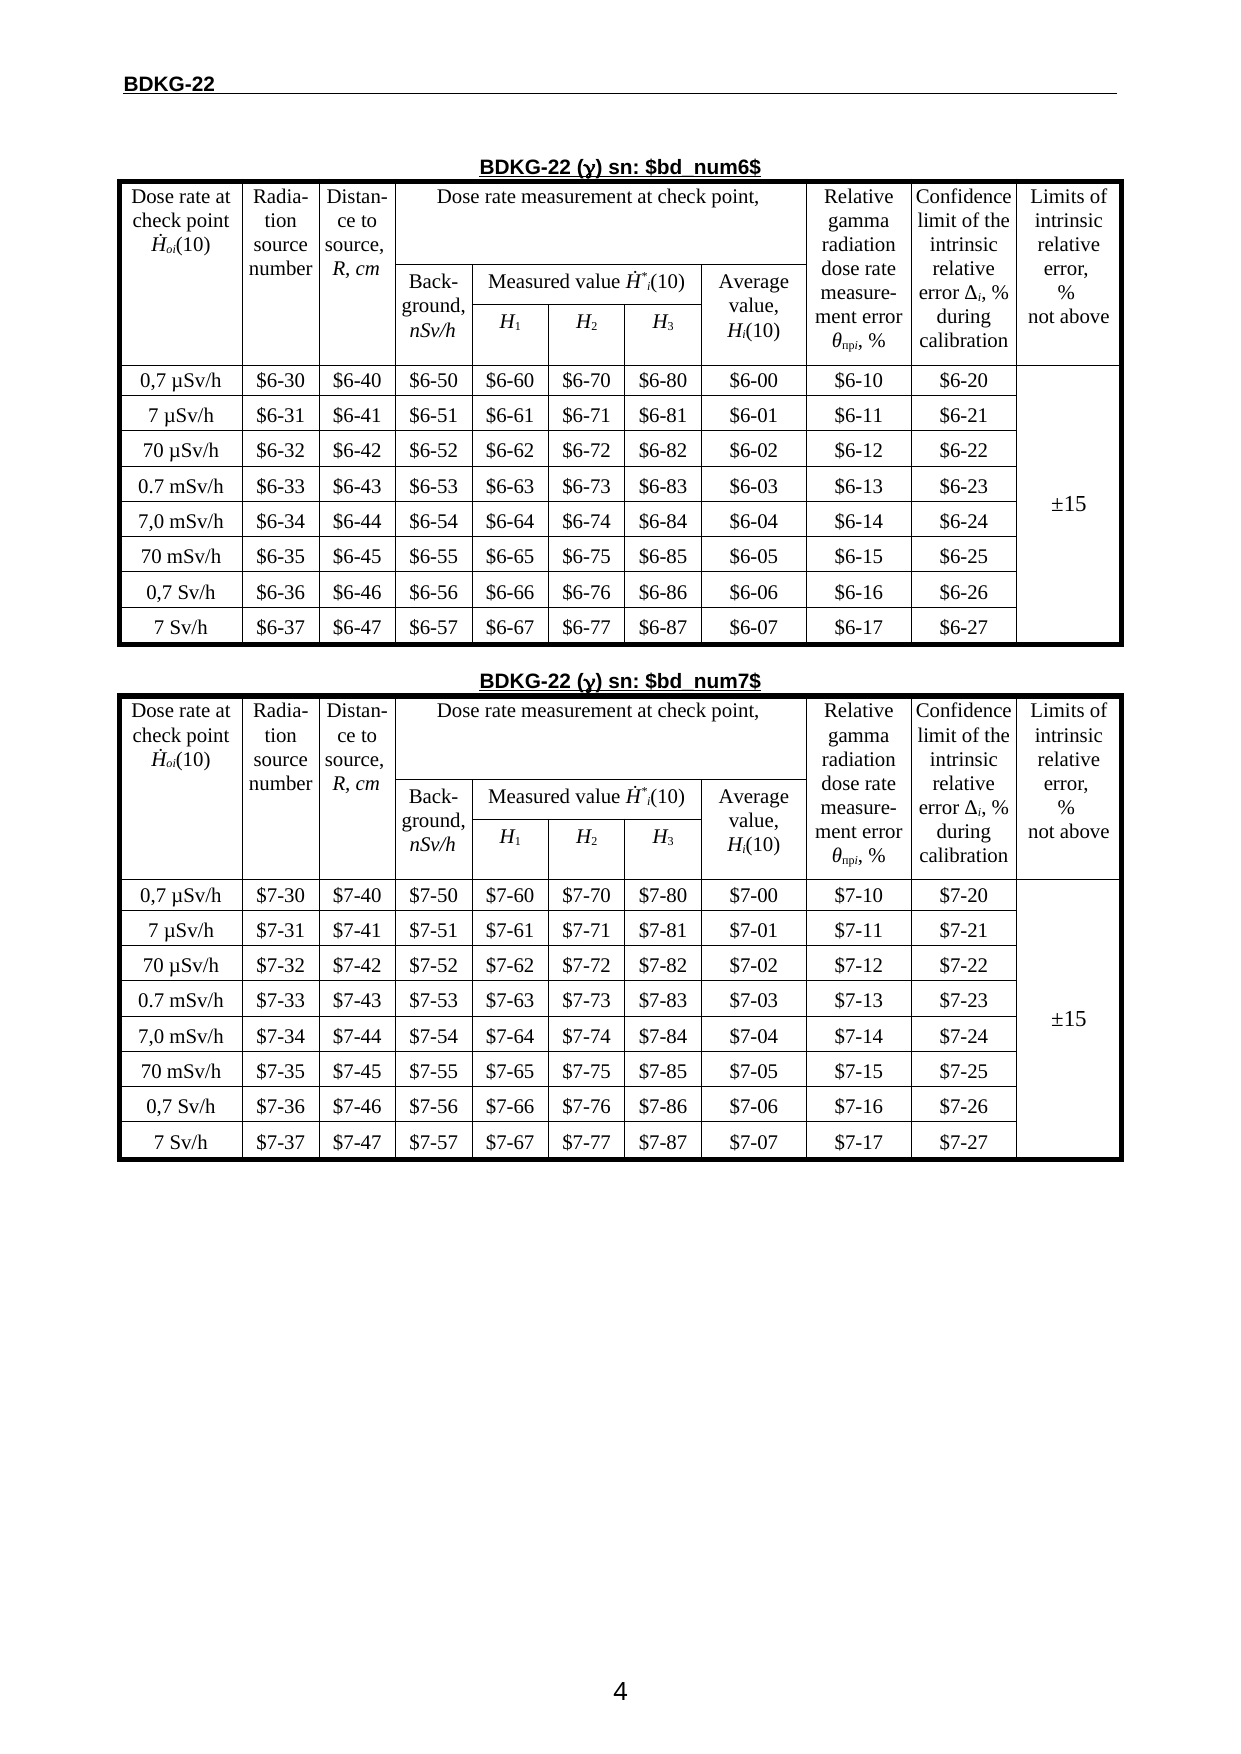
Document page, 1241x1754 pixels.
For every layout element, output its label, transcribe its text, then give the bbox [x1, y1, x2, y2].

table_cell $6-30 [243, 366, 319, 395]
table_cell $6-85 [625, 537, 701, 571]
table_cell $7-57 [396, 1122, 472, 1157]
table_cell $7-06 [702, 1087, 806, 1121]
table_cell $7-46 [320, 1087, 395, 1121]
table_cell $6-12 [807, 431, 911, 466]
table_cell $7-51 [396, 911, 472, 945]
table_cell $6-11 [807, 396, 911, 430]
table_cell $6-75 [549, 537, 624, 571]
table_cell 0,7 Sv/h [122, 1087, 242, 1121]
table_cell $6-56 [396, 572, 472, 607]
table_cell $6-43 [320, 467, 395, 501]
table_cell $6-72 [549, 431, 624, 466]
table_cell $6-54 [396, 502, 472, 536]
table_cell 70 mSv/h [122, 1052, 242, 1086]
table_cell $6-51 [396, 396, 472, 430]
table_cell 70 mSv/h [122, 537, 242, 571]
table_cell 7,0 mSv/h [122, 502, 242, 536]
table_cell $7-62 [473, 946, 548, 980]
table_cell $6-00 [702, 366, 806, 395]
table_cell Distan-ce to source, R, сm [320, 184, 395, 365]
table_cell 7,0 mSv/h [122, 1017, 242, 1051]
table_cell $6-52 [396, 431, 472, 466]
table_cell $6-15 [807, 537, 911, 571]
table_cell $6-87 [625, 608, 701, 642]
table_cell $7-36 [243, 1087, 319, 1121]
table_cell $6-35 [243, 537, 319, 571]
table_cell $7-15 [807, 1052, 911, 1086]
table_cell 70 µSv/h [122, 431, 242, 466]
table_cell H2 [549, 305, 624, 365]
table_cell $7-45 [320, 1052, 395, 1086]
table_cell $7-65 [473, 1052, 548, 1086]
table_cell $6-14 [807, 502, 911, 536]
table_cell $7-34 [243, 1017, 319, 1051]
table_cell 0,7 µSv/h [122, 366, 242, 395]
table_cell $6-70 [549, 366, 624, 395]
table_cell $7-52 [396, 946, 472, 980]
table_cell $6-32 [243, 431, 319, 466]
table_cell $6-42 [320, 431, 395, 466]
table_cell Distan-ce to source, R, сm [320, 699, 395, 879]
table_header BDKG-22 (γ) sn: $bd_num6$ [119, 133, 1121, 178]
table_cell $6-74 [549, 502, 624, 536]
table_cell $6-57 [396, 608, 472, 642]
table_cell $7-81 [625, 911, 701, 945]
table_cell Back-ground, nSv/h [396, 780, 472, 879]
table_cell $6-26 [912, 572, 1016, 607]
table_cell $7-73 [549, 981, 624, 1016]
table_cell $6-01 [702, 396, 806, 430]
table_cell $7-11 [807, 911, 911, 945]
table_cell Confidence limit of the intrinsic relative error Δi, % during calibration [912, 699, 1016, 879]
table_cell $6-41 [320, 396, 395, 430]
table_cell $6-05 [702, 537, 806, 571]
table_cell Relative gamma radiation dose rate measure-ment error θпрi, % [807, 699, 911, 879]
table_cell $7-70 [549, 880, 624, 909]
table_cell $7-33 [243, 981, 319, 1016]
table_cell $7-71 [549, 911, 624, 945]
table_cell $6-07 [702, 608, 806, 642]
table_cell Average value, Hi(10) [702, 265, 806, 365]
table_cell 7 Sv/h [122, 608, 242, 642]
table_cell $7-05 [702, 1052, 806, 1086]
table_cell $6-60 [473, 366, 548, 395]
table_cell Confidence limit of the intrinsic relative error Δi, % during calibration [912, 184, 1016, 365]
table_cell Limits of intrinsic relative error, % not above [1017, 184, 1119, 365]
table_cell $6-50 [396, 366, 472, 395]
table_cell $7-42 [320, 946, 395, 980]
table_cell Radia-tion source number [243, 699, 319, 879]
table_cell Radia-tion source number [243, 184, 319, 365]
table_cell $6-17 [807, 608, 911, 642]
table_cell $7-16 [807, 1087, 911, 1121]
table_cell $7-40 [320, 880, 395, 909]
table_cell $6-81 [625, 396, 701, 430]
table_cell $6-16 [807, 572, 911, 607]
table_cell $7-10 [807, 880, 911, 909]
table_cell $7-85 [625, 1052, 701, 1086]
table_cell $6-73 [549, 467, 624, 501]
table_cell $7-64 [473, 1017, 548, 1051]
table_cell $7-84 [625, 1017, 701, 1051]
table_cell Relative gamma radiation dose rate measure-ment error θпрi, % [807, 184, 911, 365]
table_cell $6-76 [549, 572, 624, 607]
table_cell 0.7 mSv/h [122, 467, 242, 501]
table_cell $7-76 [549, 1087, 624, 1121]
table_cell $7-14 [807, 1017, 911, 1051]
table_cell $7-43 [320, 981, 395, 1016]
table_cell Back-ground, nSv/h [396, 265, 472, 365]
table_cell $7-17 [807, 1122, 911, 1157]
table_cell $7-55 [396, 1052, 472, 1086]
table_cell $7-12 [807, 946, 911, 980]
table_cell $6-22 [912, 431, 1016, 466]
table_cell $7-20 [912, 880, 1016, 909]
table_cell $7-25 [912, 1052, 1016, 1086]
table_cell Limits of intrinsic relative error, % not above [1017, 699, 1119, 879]
table_cell $6-24 [912, 502, 1016, 536]
table_cell $6-36 [243, 572, 319, 607]
table_cell $6-13 [807, 467, 911, 501]
table_cell $6-55 [396, 537, 472, 571]
table_cell $7-80 [625, 880, 701, 909]
table_cell Dose rate at check point Ḣoi(10) [122, 699, 242, 879]
table_cell $7-60 [473, 880, 548, 909]
table_cell $6-33 [243, 467, 319, 501]
table_cell $7-30 [243, 880, 319, 909]
table_cell 7 µSv/h [122, 911, 242, 945]
table_header BDKG-22 (γ) sn: $bd_num7$ [119, 647, 1121, 693]
table_cell $6-06 [702, 572, 806, 607]
table_cell $6-84 [625, 502, 701, 536]
table_cell $7-47 [320, 1122, 395, 1157]
table_cell $6-63 [473, 467, 548, 501]
table_cell 70 µSv/h [122, 946, 242, 980]
table_cell $6-25 [912, 537, 1016, 571]
table_cell Dose rate measurement at check point, [396, 184, 806, 264]
table_cell H2 [549, 820, 624, 879]
table_cell 7 µSv/h [122, 396, 242, 430]
table_cell $7-35 [243, 1052, 319, 1086]
table_cell $6-34 [243, 502, 319, 536]
table_cell $6-86 [625, 572, 701, 607]
table_cell $6-77 [549, 608, 624, 642]
table_cell $7-01 [702, 911, 806, 945]
table_cell $7-32 [243, 946, 319, 980]
table_cell $7-22 [912, 946, 1016, 980]
table_cell $6-31 [243, 396, 319, 430]
table_cell $6-04 [702, 502, 806, 536]
table_cell 7 Sv/h [122, 1122, 242, 1157]
table_cell $6-62 [473, 431, 548, 466]
table_cell $7-02 [702, 946, 806, 980]
table_cell $7-77 [549, 1122, 624, 1157]
table_cell $6-20 [912, 366, 1016, 395]
table_cell H1 [473, 820, 548, 879]
table_cell $6-46 [320, 572, 395, 607]
table_cell $6-66 [473, 572, 548, 607]
table_cell $7-86 [625, 1087, 701, 1121]
table_cell $6-03 [702, 467, 806, 501]
table_cell Average value, Hi(10) [702, 780, 806, 879]
table_cell $6-44 [320, 502, 395, 536]
table_cell $7-31 [243, 911, 319, 945]
table_cell $6-21 [912, 396, 1016, 430]
table_cell $7-41 [320, 911, 395, 945]
table_cell H3 [625, 305, 701, 365]
table_cell ±15 [1017, 880, 1119, 1157]
table_cell $7-53 [396, 981, 472, 1016]
table_cell Measured value Ḣ*i(10) [473, 265, 701, 304]
table_cell H3 [625, 820, 701, 879]
table_cell Measured value Ḣ*i(10) [473, 780, 701, 818]
table_cell $7-44 [320, 1017, 395, 1051]
table_cell $6-23 [912, 467, 1016, 501]
table_cell $7-56 [396, 1087, 472, 1121]
table_cell 0,7 Sv/h [122, 572, 242, 607]
table_cell $7-26 [912, 1087, 1016, 1121]
table_cell $7-07 [702, 1122, 806, 1157]
table_cell $6-27 [912, 608, 1016, 642]
table_cell $7-00 [702, 880, 806, 909]
table_cell $7-87 [625, 1122, 701, 1157]
table_cell $7-61 [473, 911, 548, 945]
table_cell $6-61 [473, 396, 548, 430]
table_cell ±15 [1017, 366, 1119, 642]
table_cell $7-75 [549, 1052, 624, 1086]
table_cell $7-54 [396, 1017, 472, 1051]
table_cell $6-64 [473, 502, 548, 536]
table_cell $6-10 [807, 366, 911, 395]
table_cell $7-04 [702, 1017, 806, 1051]
table_cell $6-83 [625, 467, 701, 501]
table_cell $7-50 [396, 880, 472, 909]
table_cell $7-67 [473, 1122, 548, 1157]
table_cell 0,7 µSv/h [122, 880, 242, 909]
table_cell $7-74 [549, 1017, 624, 1051]
table_cell $7-82 [625, 946, 701, 980]
table_cell $7-63 [473, 981, 548, 1016]
table_cell $7-13 [807, 981, 911, 1016]
table_cell $7-66 [473, 1087, 548, 1121]
table_cell $6-71 [549, 396, 624, 430]
table_cell Dose rate at check point Ḣoi(10) [122, 184, 242, 365]
table_cell 0.7 mSv/h [122, 981, 242, 1016]
table_cell $6-47 [320, 608, 395, 642]
table_cell $7-21 [912, 911, 1016, 945]
table_cell $7-03 [702, 981, 806, 1016]
table_cell Dose rate measurement at check point, [396, 699, 806, 779]
table_cell $7-23 [912, 981, 1016, 1016]
table_cell $7-24 [912, 1017, 1016, 1051]
table_cell $6-82 [625, 431, 701, 466]
table_cell $6-40 [320, 366, 395, 395]
table_cell $7-37 [243, 1122, 319, 1157]
table_cell $6-45 [320, 537, 395, 571]
table_cell $6-53 [396, 467, 472, 501]
table_cell $6-65 [473, 537, 548, 571]
table_cell $6-80 [625, 366, 701, 395]
table_cell $7-27 [912, 1122, 1016, 1157]
table_cell H1 [473, 305, 548, 365]
table_cell $6-02 [702, 431, 806, 466]
table_cell $6-37 [243, 608, 319, 642]
table_cell $7-83 [625, 981, 701, 1016]
table_cell $6-67 [473, 608, 548, 642]
table_cell $7-72 [549, 946, 624, 980]
